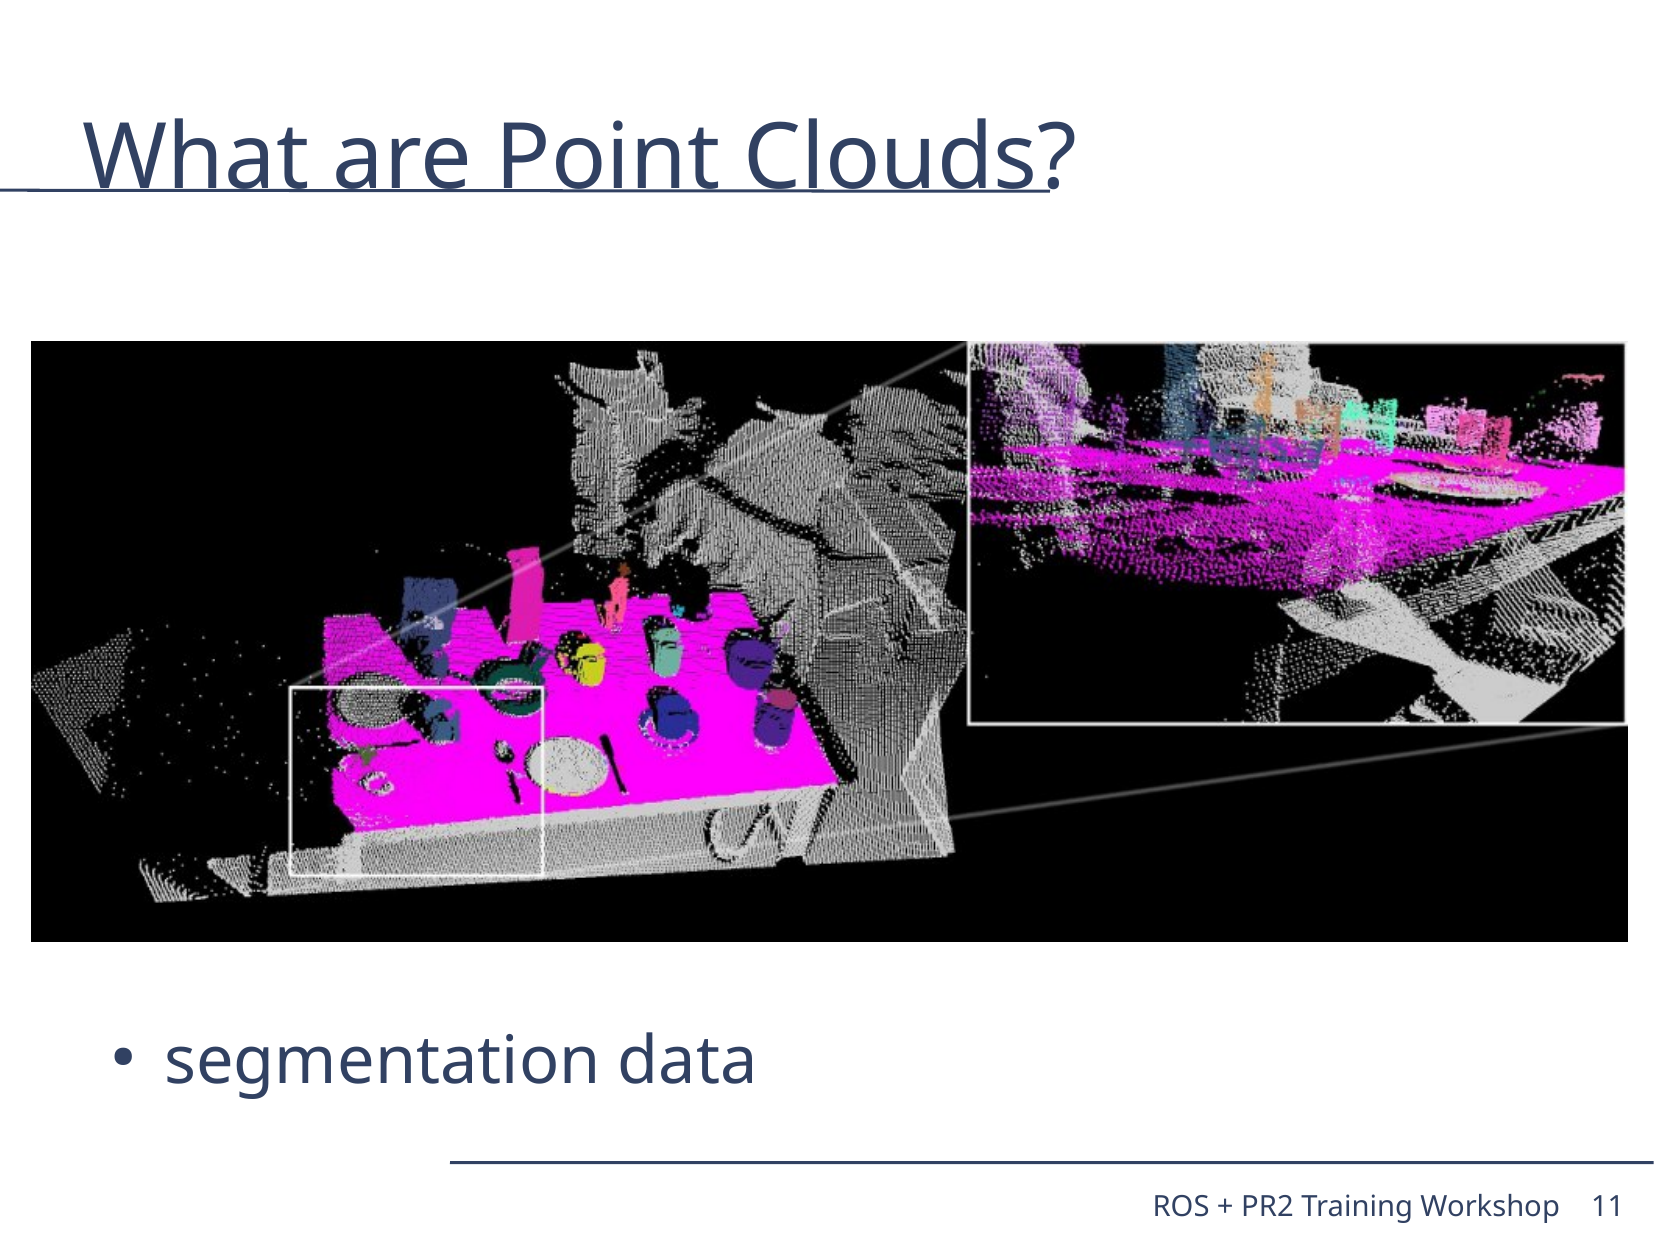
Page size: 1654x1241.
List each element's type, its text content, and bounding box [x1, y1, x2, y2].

picture [31, 341, 1628, 942]
title What are Point Clouds? [82, 56, 1571, 250]
list segmentation data [93, 1012, 1582, 1136]
